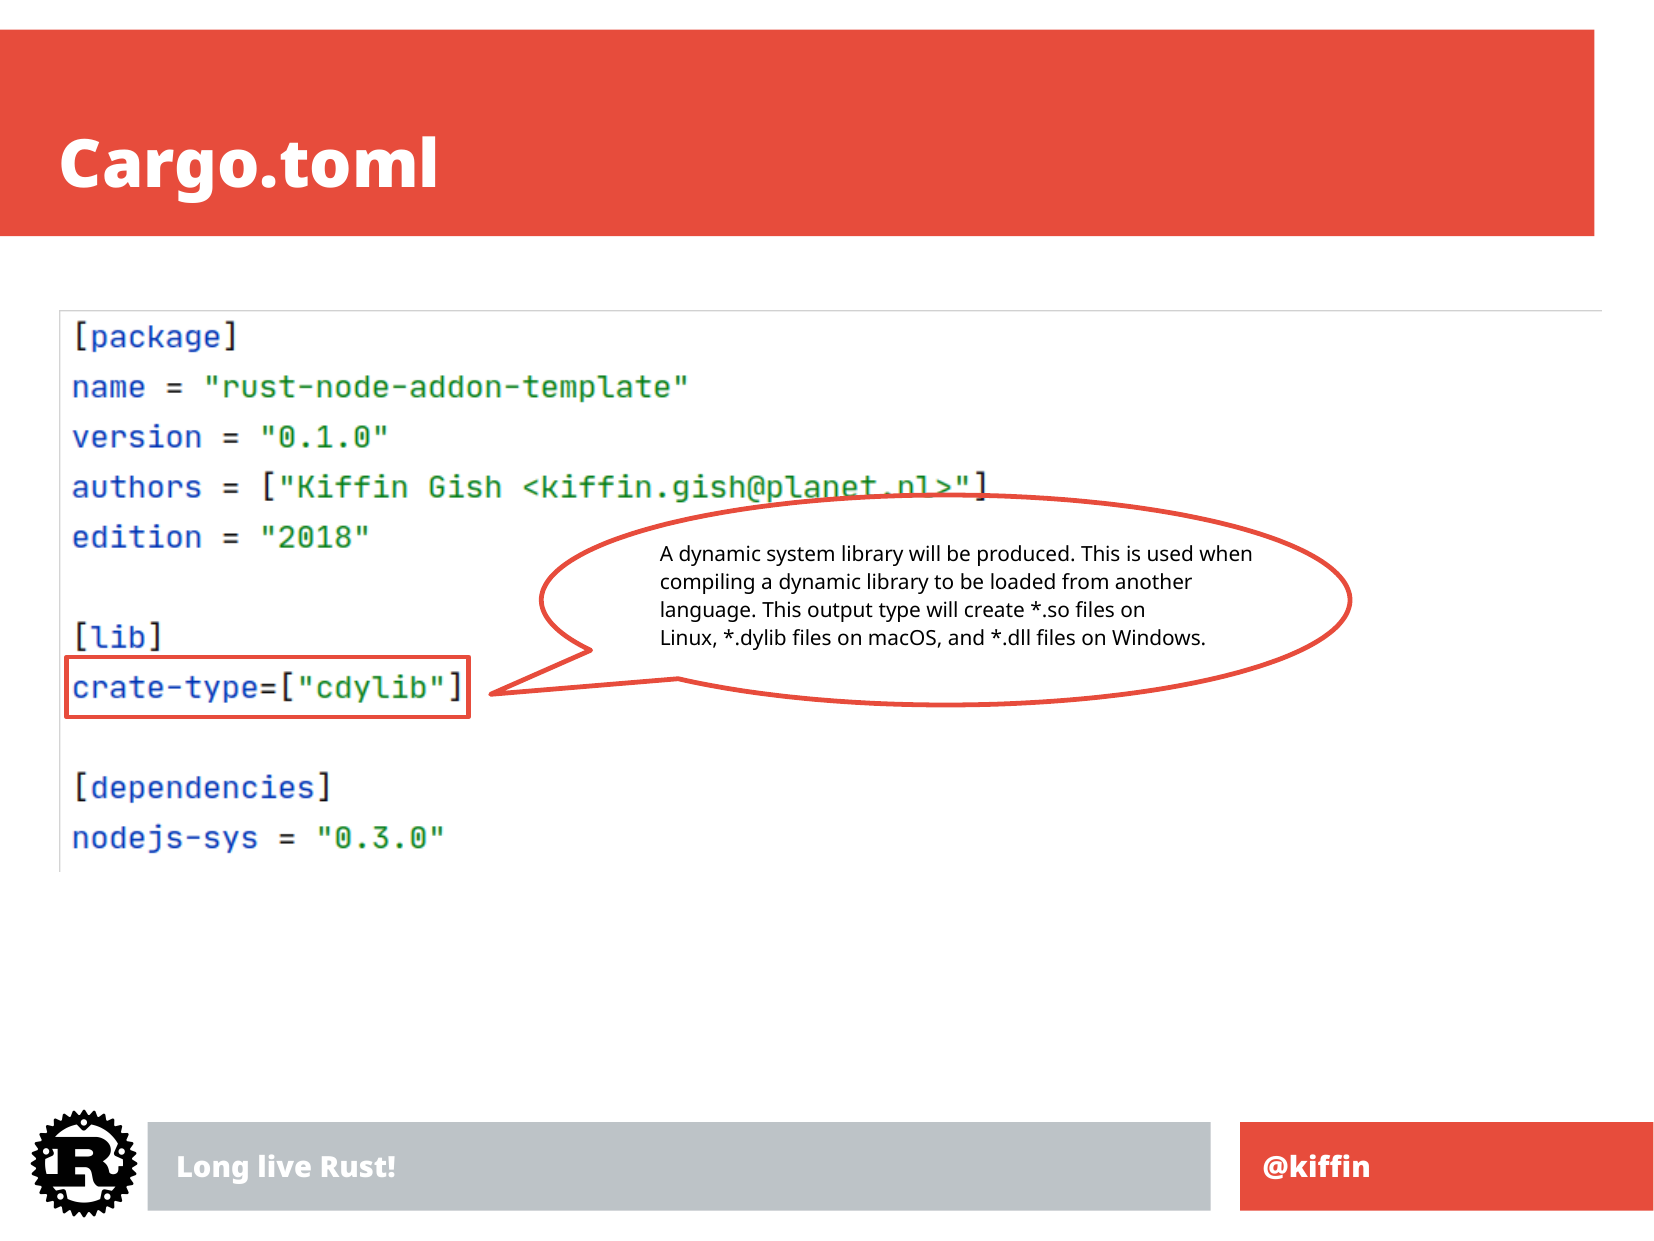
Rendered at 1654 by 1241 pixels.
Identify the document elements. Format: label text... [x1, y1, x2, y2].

text_box A dynamic system library will be produced. This is used when compiling a dynamic library to be loaded from another language. This output type will create *.so files on Linux, *.dylib files on macOS, and *.dll files on Windows. [645, 531, 1276, 668]
text_box @kiffin [1262, 1122, 1654, 1211]
picture [30, 1109, 138, 1218]
text_box Long live Rust! [176, 1122, 1201, 1211]
title Cargo.toml [59, 59, 1595, 207]
picture [59, 310, 1602, 872]
